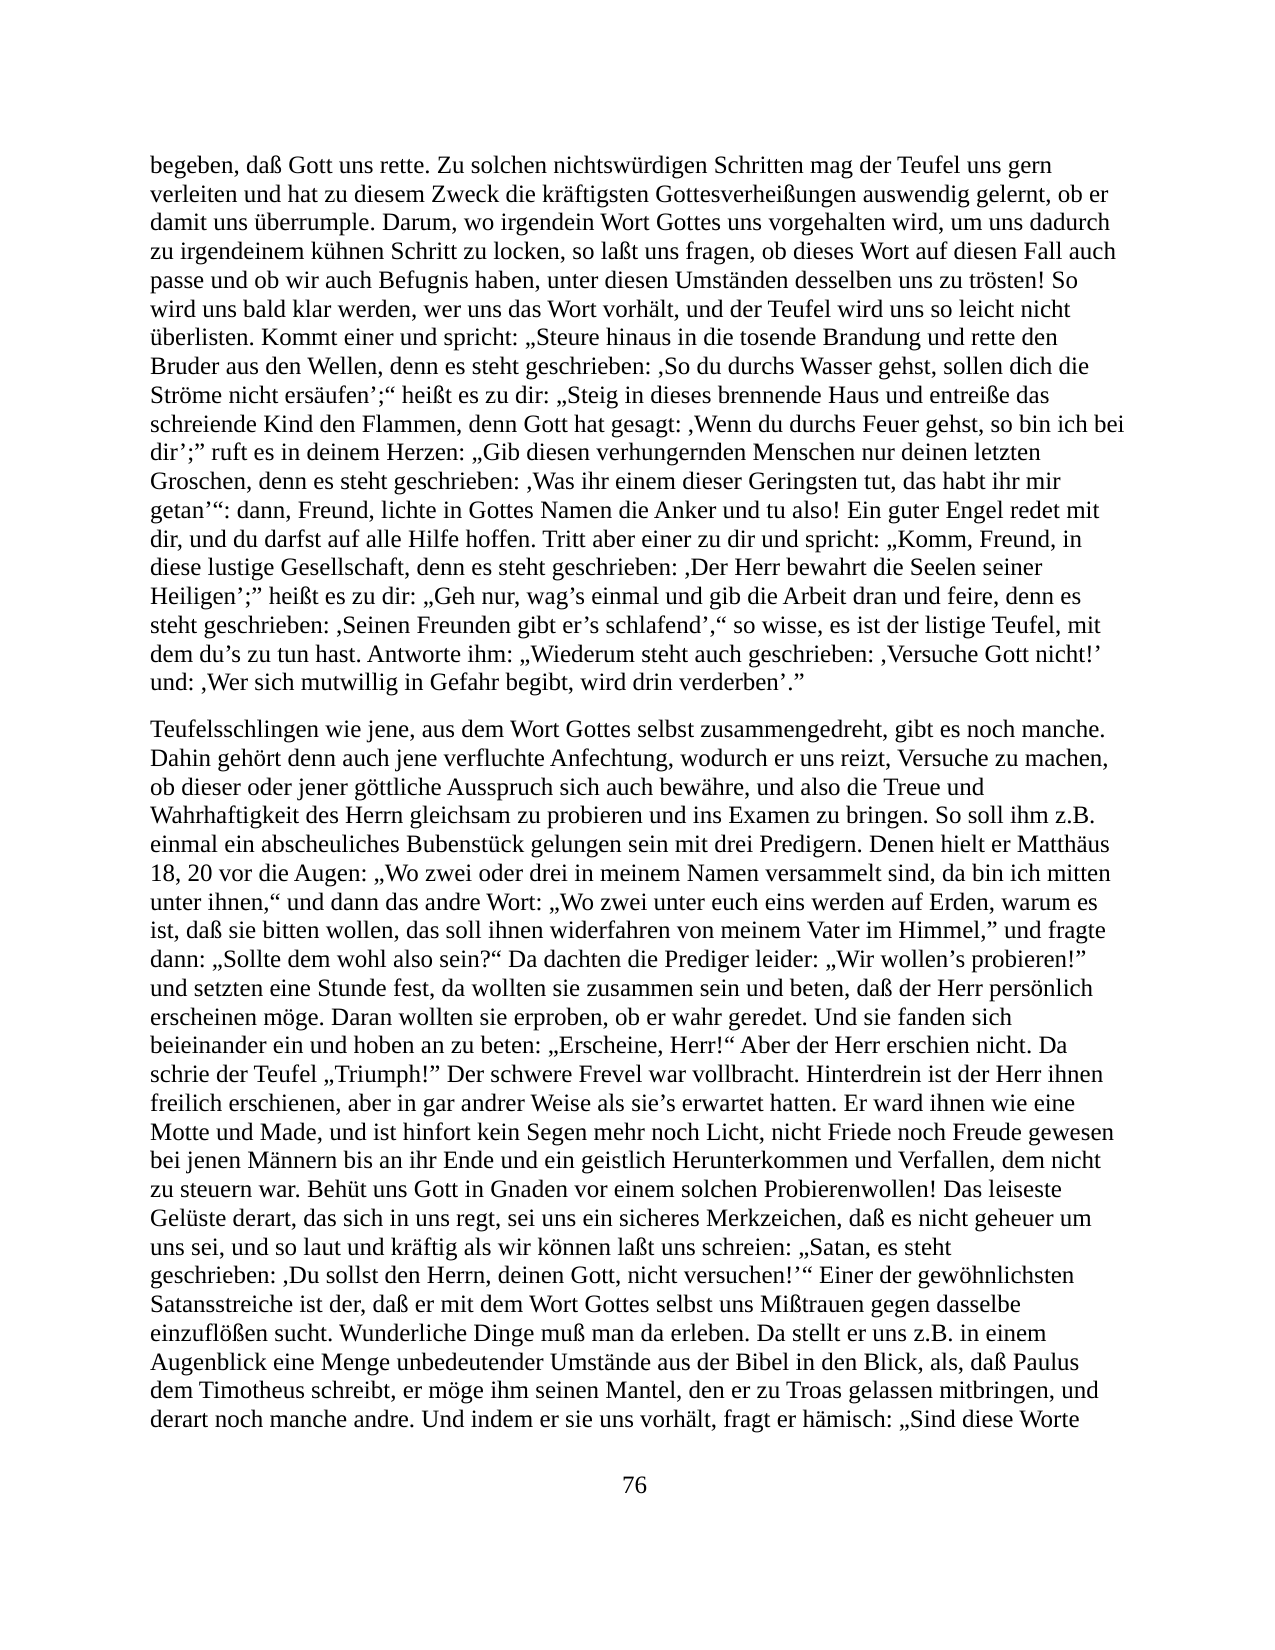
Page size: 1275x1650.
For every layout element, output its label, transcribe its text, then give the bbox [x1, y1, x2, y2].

text Teufelsschlingen wie jene, aus dem Wort Gottes selbst zusammengedreht, gibt es noch manche. Dahin gehört denn auch jene verfluchte Anfechtung, wodurch er uns reizt, Versuche zu machen, ob dieser oder jener göttliche Ausspruch sich auch bewähre, und also die Treue und Wahrhaftigkeit des Herrn gleichsam zu probieren und ins Examen zu bringen. So soll ihm z.B. einmal ein abscheuliches Bubenstück gelungen sein mit drei Predigern. Denen hielt er Matthäus 18, 20 vor die Augen: „Wo zwei oder drei in meinem Namen versammelt sind, da bin ich mitten unter ihnen,“ und dann das andre Wort: „Wo zwei unter euch eins werden auf Erden, warum es ist, daß sie bitten wollen, das soll ihnen widerfahren von meinem Vater im Himmel,” und fragte dann: „Sollte dem wohl also sein?“ Da dachten die Prediger leider: „Wir wollen’s probieren!” und setzten eine Stunde fest, da wollten sie zusammen sein und beten, daß der Herr persönlich erscheinen möge. Daran wollten sie erproben, ob er wahr geredet. Und sie fanden sich beieinander ein und hoben an zu beten: „Erscheine, Herr!“ Aber der Herr erschien nicht. Da schrie der Teufel „Triumph!” Der schwere Frevel war vollbracht. Hinterdrein ist der Herr ihnen freilich erschienen, aber in gar andrer Weise als sie’s erwartet hatten. Er ward ihnen wie eine Motte und Made, und ist hinfort kein Segen mehr noch Licht, nicht Friede noch Freude gewesen bei jenen Männern bis an ihr Ende und ein geistlich Herunterkommen und Verfallen, dem nicht zu steuern war. Behüt uns Gott in Gnaden vor einem solchen Probierenwollen! Das leiseste Gelüste derart, das sich in uns regt, sei uns ein sicheres Merkzeichen, daß es nicht geheuer um uns sei, und so laut und kräftig als wir können laßt uns schreien: „Satan, es steht geschrieben: ,Du sollst den Herrn, deinen Gott, nicht versuchen!’“ Einer der gewöhnlichsten Satansstreiche ist der, daß er mit dem Wort Gottes selbst uns Mißtrauen gegen dasselbe einzuflößen sucht. Wunderliche Dinge muß man da erleben. Da stellt er uns z.B. in einem Augenblick eine Menge unbedeutender Umstände aus der Bibel in den Blick, als, daß Paulus dem Timotheus schreibt, er möge ihm seinen Mantel, den er zu Troas gelassen mitbringen, und derart noch manche andre. Und indem er sie uns vorhält, fragt er hämisch: „Sind diese Worte [150, 714, 1125, 1433]
text begeben, daß Gott uns rette. Zu solchen nichtswürdigen Schritten mag der Teufel uns gern verleiten und hat zu diesem Zweck die kräftigsten Gottesverheißungen auswendig gelernt, ob er damit uns überrumple. Darum, wo irgendein Wort Gottes uns vorgehalten wird, um uns dadurch zu irgendeinem kühnen Schritt zu locken, so laßt uns fragen, ob dieses Wort auf diesen Fall auch passe und ob wir auch Befugnis haben, unter diesen Umständen desselben uns zu trösten! So wird uns bald klar werden, wer uns das Wort vorhält, und der Teufel wird uns so leicht nicht überlisten. Kommt einer und spricht: „Steure hinaus in die tosende Brandung und rette den Bruder aus den Wellen, denn es steht geschrieben: ,So du durchs Wasser gehst, sollen dich die Ströme nicht ersäufen’;“ heißt es zu dir: „Steig in dieses brennende Haus und entreiße das schreiende Kind den Flammen, denn Gott hat gesagt: ,Wenn du durchs Feuer gehst, so bin ich bei dir’;” ruft es in deinem Herzen: „Gib diesen verhungernden Menschen nur deinen letzten Groschen, denn es steht geschrieben: ,Was ihr einem dieser Geringsten tut, das habt ihr mir getan’“: dann, Freund, lichte in Gottes Namen die Anker und tu also! Ein guter Engel redet mit dir, und du darfst auf alle Hilfe hoffen. Tritt aber einer zu dir und spricht: „Komm, Freund, in diese lustige Gesellschaft, denn es steht geschrieben: ,Der Herr bewahrt die Seelen seiner Heiligen’;” heißt es zu dir: „Geh nur, wag’s einmal und gib die Arbeit dran und feire, denn es steht geschrieben: ,Seinen Freunden gibt er’s schlafend’,“ so wisse, es ist der listige Teufel, mit dem du’s zu tun hast. Antworte ihm: „Wiederum steht auch geschrieben: ,Versuche Gott nicht!’ und: ,Wer sich mutwillig in Gefahr begibt, wird drin verderben’.” [150, 150, 1125, 696]
